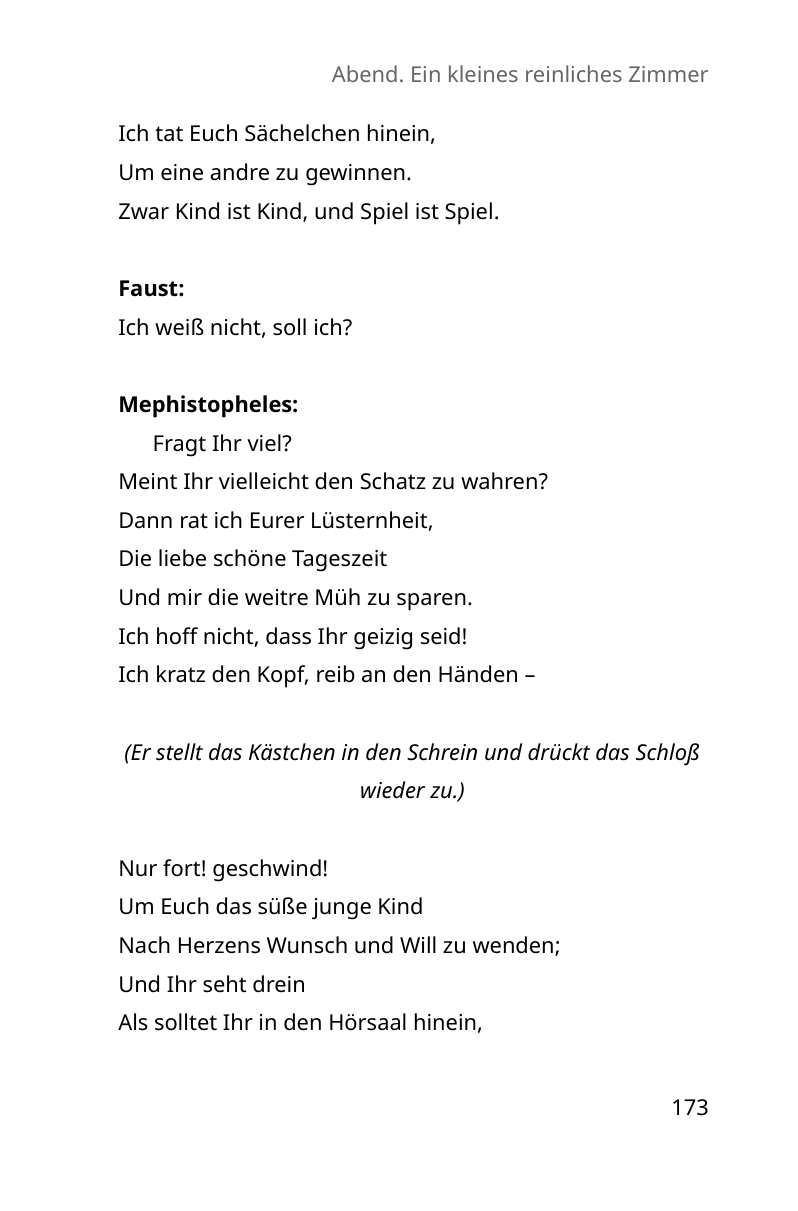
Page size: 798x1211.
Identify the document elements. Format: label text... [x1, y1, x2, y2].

text Faust: Ich weiß nicht, soll ich? [118, 252, 709, 341]
text Nur fort! geschwind! Um Euch das süße junge Kind Nach Herzens Wunsch und Will zu wenden; Und Ihr seht drein Als solltet Ihr in den Hörsaal hinein, [118, 826, 709, 1037]
text (Er stellt das Kästchen in den Schrein und drückt das Schloß wieder zu.) [118, 716, 709, 805]
text Ich tat Euch Sächelchen hinein, Um eine andre zu gewinnen. Zwar Kind ist Kind, und Spiel ist Spiel. [118, 118, 709, 225]
text Mephistopheles: Fragt Ihr viel? Meint Ihr vielleicht den Schatz zu wahren? Dann rat ich Eurer Lüsternheit, Die liebe schöne Tageszeit Und mir die weitre Müh zu sparen. Ich hoff nicht, dass Ihr geizig seid! Ich kratz den Kopf, reib an den Händen – [118, 368, 709, 689]
